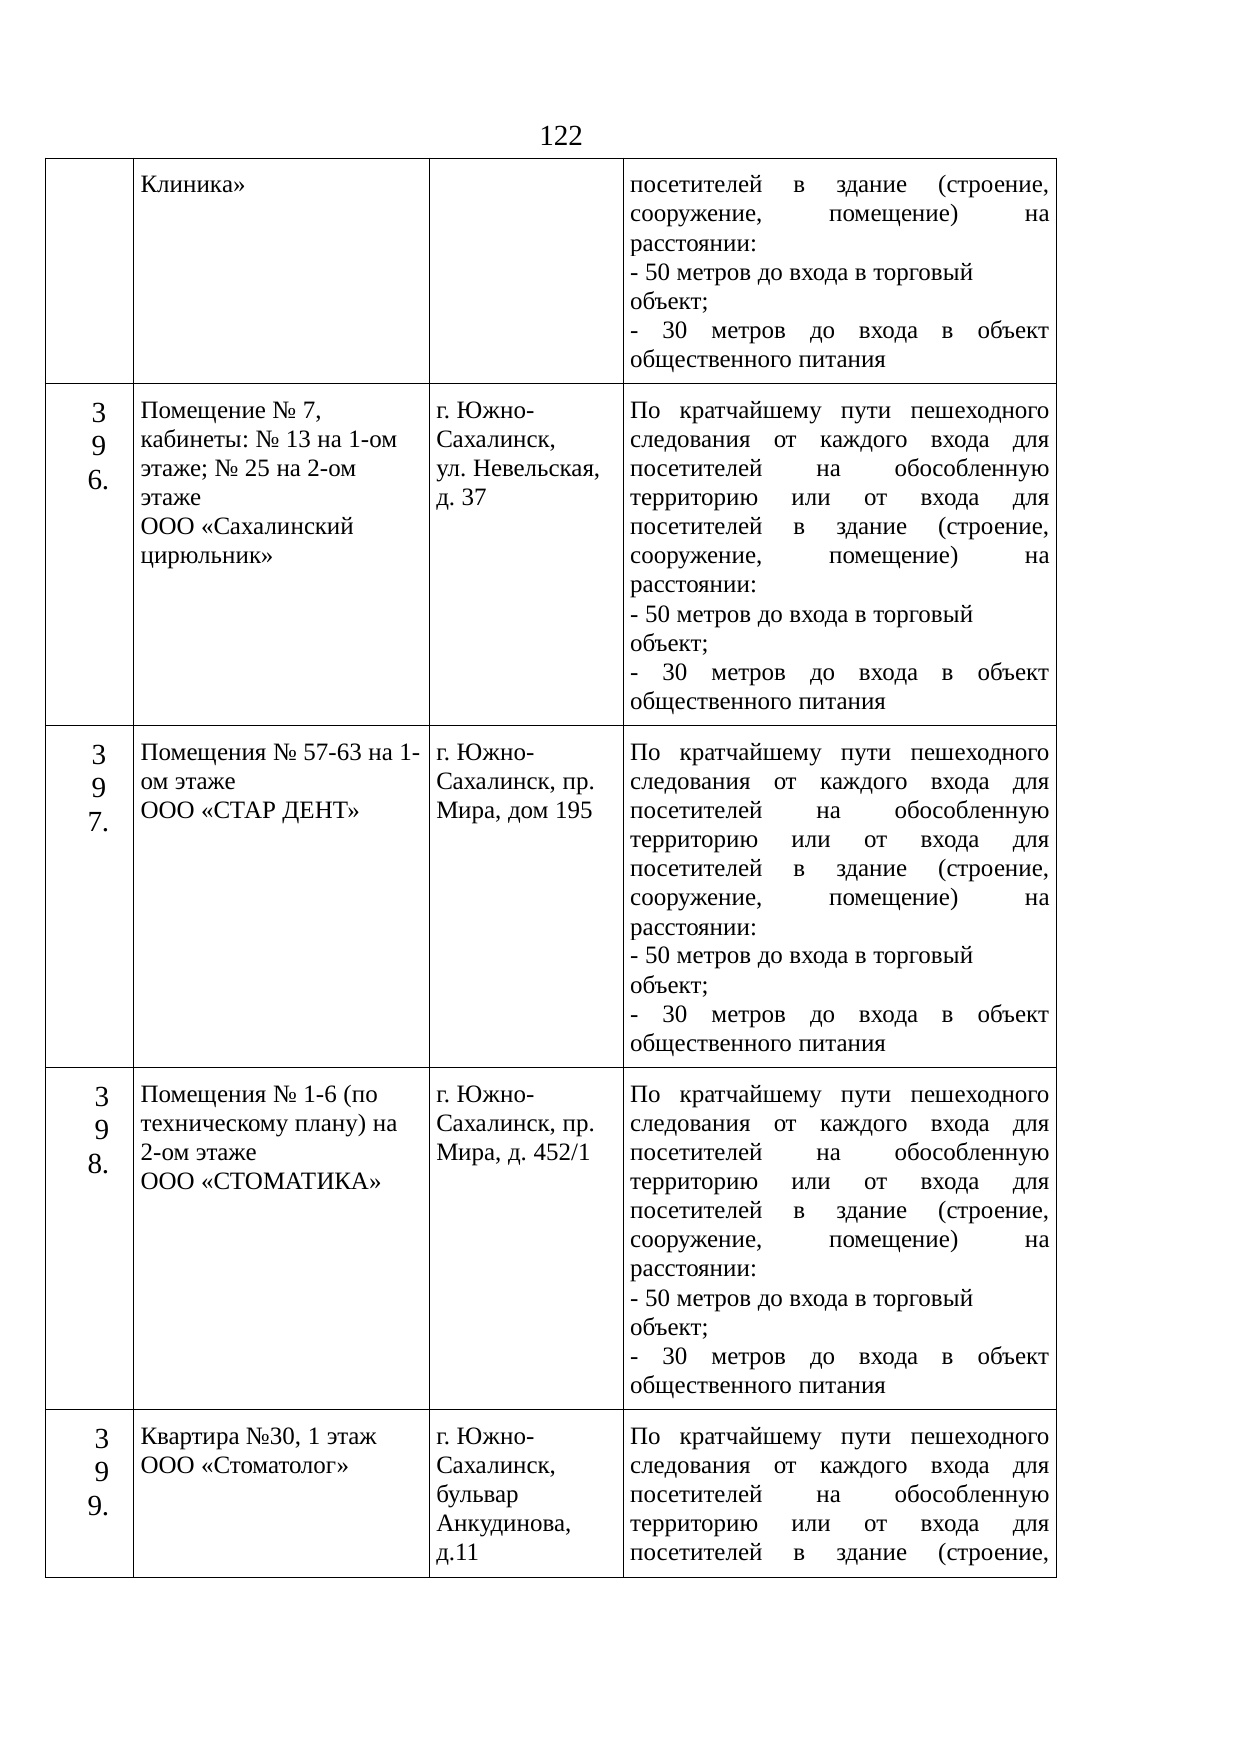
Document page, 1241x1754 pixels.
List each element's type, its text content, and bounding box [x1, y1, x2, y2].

table_cell [46, 384, 133, 725]
table_cell Помещения № 57-63 на 1-ом этаже ООО «СТАР ДЕНТ» [134, 726, 429, 1067]
table_cell По кратчайшему пути пешеходного следования от каждого входа для посетителей на обособленную территорию или от входа для посетителей в здание (строение, сооружение, помещение) на расстоянии: - 50 метров до входа в торговый объект; - 30 метров до входа в объект общественного питания [624, 1068, 1056, 1409]
table_cell г. Южно-Сахалинск, бульвар Анкудинова, д.11 [430, 1410, 623, 1577]
table_cell По кратчайшему пути пешеходного следования от каждого входа для посетителей на обособленную территорию или от входа для посетителей в здание (строение, сооружение, помещение) на расстоянии: - 50 метров до входа в торговый объект; - 30 метров до входа в объект общественного питания [624, 726, 1056, 1067]
table_cell Помещения № 1-6 (по техническому плану) на 2-ом этаже ООО «СТОМАТИКА» [134, 1068, 429, 1409]
table_cell [46, 1068, 133, 1409]
table_cell г. Южно-Сахалинск, пр. Мира, дом 195 [430, 726, 623, 1067]
table_cell г. Южно-Сахалинск, ул. Невельская, д. 37 [430, 384, 623, 725]
table_cell [46, 1410, 133, 1577]
table_cell [46, 726, 133, 1067]
table_cell Помещение № 7, кабинеты: № 13 на 1-ом этаже; № 25 на 2-ом этаже ООО «Сахалинский цирюльник» [134, 384, 429, 725]
table_cell Квартира №30, 1 этаж ООО «Стоматолог» [134, 1410, 429, 1577]
table_cell [430, 159, 623, 383]
table_cell По кратчайшему пути пешеходного следования от каждого входа для посетителей на обособленную территорию или от входа для посетителей в здание (строение, сооружение, помещение) на расстоянии: - 50 метров до входа в торговый объект; - 30 метров до входа в объект общественного питания [624, 384, 1056, 725]
table_cell Клиника» [134, 159, 429, 383]
table_cell По кратчайшему пути пешеходного следования от каждого входа для посетителей на обособленную территорию или от входа для посетителей в здание (строение, [624, 1410, 1056, 1577]
table_cell [46, 159, 133, 383]
table_cell г. Южно-Сахалинск, пр. Мира, д. 452/1 [430, 1068, 623, 1409]
table_cell посетителей в здание (строение, сооружение, помещение) на расстоянии: - 50 метров до входа в торговый объект; - 30 метров до входа в объект общественного питания [624, 159, 1056, 383]
